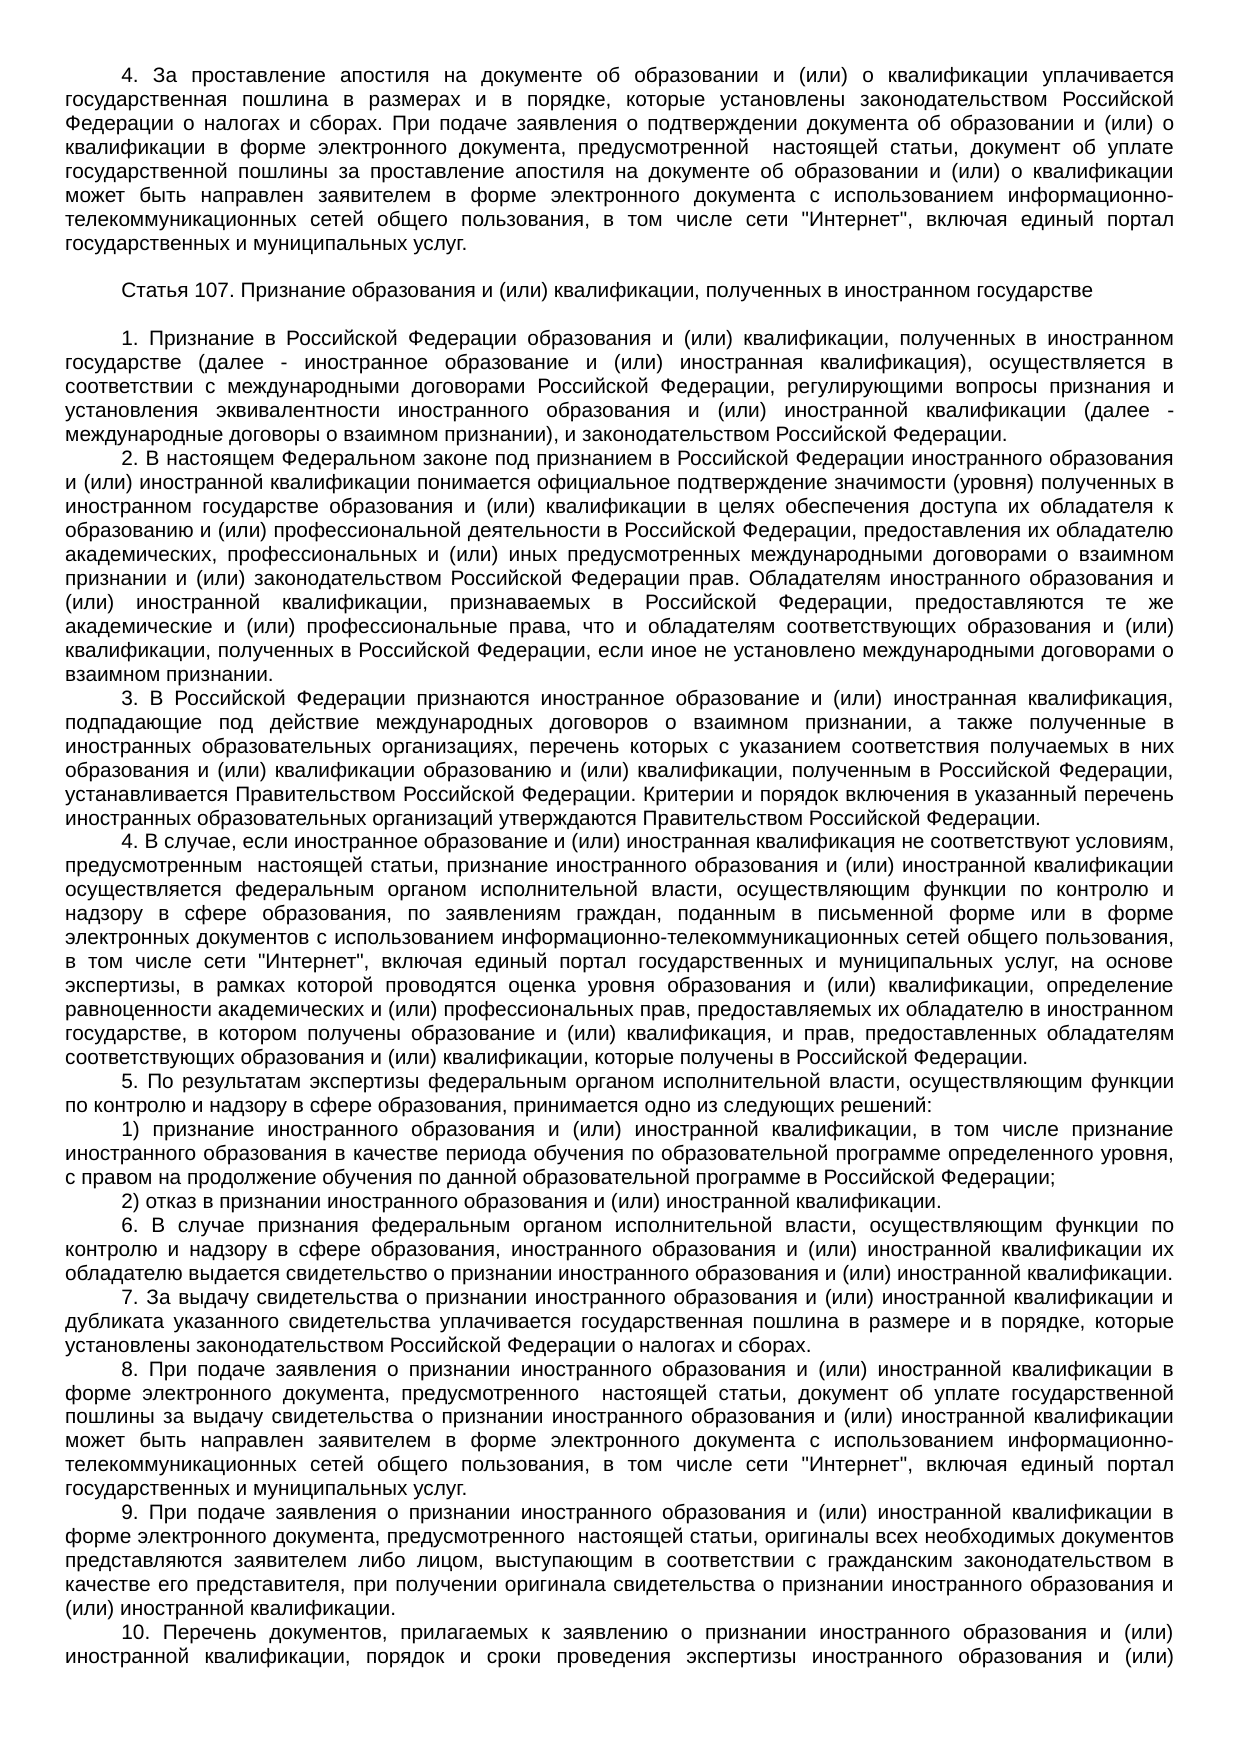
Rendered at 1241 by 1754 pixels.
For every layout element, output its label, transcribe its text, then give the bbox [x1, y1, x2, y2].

text 4. За проставление апостиля на документе об образовании и (или) о квалификации уплачивается государственная пошлина в размерах и в порядке, которые установлены законодательством Российской Федерации о налогах и сборах. При подаче заявления о подтверждении документа об образовании и (или) о квалификации в форме электронного документа, предусмотренной настоящей статьи, документ об уплате государственной пошлины за проставление апостиля на документе об образовании и (или) о квалификации может быть направлен заявителем в форме электронного документа с использованием информационно-телекоммуникационных сетей общего пользования, в том числе сети "Интернет", включая единый портал государственных и муниципальных услуг. [65, 63, 1175, 254]
text 2) отказ в признании иностранного образования и (или) иностранной квалификации. [65, 1189, 1175, 1213]
text 1. Признание в Российской Федерации образования и (или) квалификации, полученных в иностранном государстве (далее - иностранное образование и (или) иностранная квалификация), осуществляется в соответствии с международными договорами Российской Федерации, регулирующими вопросы признания и установления эквивалентности иностранного образования и (или) иностранной квалификации (далее - международные договоры о взаимном признании), и законодательством Российской Федерации. [65, 326, 1175, 446]
text 4. В случае, если иностранное образование и (или) иностранная квалификация не соответствуют условиям, предусмотренным настоящей статьи, признание иностранного образования и (или) иностранной квалификации осуществляется федеральным органом исполнительной власти, осуществляющим функции по контролю и надзору в сфере образования, по заявлениям граждан, поданным в письменной форме или в форме электронных документов с использованием информационно-телекоммуникационных сетей общего пользования, в том числе сети "Интернет", включая единый портал государственных и муниципальных услуг, на основе экспертизы, в рамках которой проводятся оценка уровня образования и (или) квалификации, определение равноценности академических и (или) профессиональных прав, предоставляемых их обладателю в иностранном государстве, в котором получены образование и (или) квалификация, и прав, предоставленных обладателям соответствующих образования и (или) квалификации, которые получены в Российской Федерации. [65, 829, 1175, 1069]
text 9. При подаче заявления о признании иностранного образования и (или) иностранной квалификации в форме электронного документа, предусмотренного настоящей статьи, оригиналы всех необходимых документов представляются заявителем либо лицом, выступающим в соответствии с гражданским законодательством в качестве его представителя, при получении оригинала свидетельства о признании иностранного образования и (или) иностранной квалификации. [65, 1500, 1175, 1620]
text 2. В настоящем Федеральном законе под признанием в Российской Федерации иностранного образования и (или) иностранной квалификации понимается официальное подтверждение значимости (уровня) полученных в иностранном государстве образования и (или) квалификации в целях обеспечения доступа их обладателя к образованию и (или) профессиональной деятельности в Российской Федерации, предоставления их обладателю академических, профессиональных и (или) иных предусмотренных международными договорами о взаимном признании и (или) законодательством Российской Федерации прав. Обладателям иностранного образования и (или) иностранной квалификации, признаваемых в Российской Федерации, предоставляются те же академические и (или) профессиональные права, что и обладателям соответствующих образования и (или) квалификации, полученных в Российской Федерации, если иное не установлено международными договорами о взаимном признании. [65, 446, 1175, 686]
text 3. В Российской Федерации признаются иностранное образование и (или) иностранная квалификация, подпадающие под действие международных договоров о взаимном признании, а также полученные в иностранных образовательных организациях, перечень которых с указанием соответствия получаемых в них образования и (или) квалификации образованию и (или) квалификации, полученным в Российской Федерации, устанавливается Правительством Российской Федерации. Критерии и порядок включения в указанный перечень иностранных образовательных организаций утверждаются Правительством Российской Федерации. [65, 686, 1175, 829]
text 7. За выдачу свидетельства о признании иностранного образования и (или) иностранной квалификации и дубликата указанного свидетельства уплачивается государственная пошлина в размере и в порядке, которые установлены законодательством Российской Федерации о налогах и сборах. [65, 1284, 1175, 1356]
text 8. При подаче заявления о признании иностранного образования и (или) иностранной квалификации в форме электронного документа, предусмотренного настоящей статьи, документ об уплате государственной пошлины за выдачу свидетельства о признании иностранного образования и (или) иностранной квалификации может быть направлен заявителем в форме электронного документа с использованием информационно-телекоммуникационных сетей общего пользования, в том числе сети "Интернет", включая единый портал государственных и муниципальных услуг. [65, 1356, 1175, 1500]
text 5. По результатам экспертизы федеральным органом исполнительной власти, осуществляющим функции по контролю и надзору в сфере образования, принимается одно из следующих решений: [65, 1069, 1175, 1117]
text Статья 107. Признание образования и (или) квалификации, полученных в иностранном государстве [65, 278, 1175, 302]
text 10. Перечень документов, прилагаемых к заявлению о признании иностранного образования и (или) иностранной квалификации, порядок и сроки проведения экспертизы иностранного образования и (или) [65, 1620, 1175, 1668]
text 6. В случае признания федеральным органом исполнительной власти, осуществляющим функции по контролю и надзору в сфере образования, иностранного образования и (или) иностранной квалификации их обладателю выдается свидетельство о признании иностранного образования и (или) иностранной квалификации. [65, 1213, 1175, 1284]
text 1) признание иностранного образования и (или) иностранной квалификации, в том числе признание иностранного образования в качестве периода обучения по образовательной программе определенного уровня, с правом на продолжение обучения по данной образовательной программе в Российской Федерации; [65, 1117, 1175, 1189]
